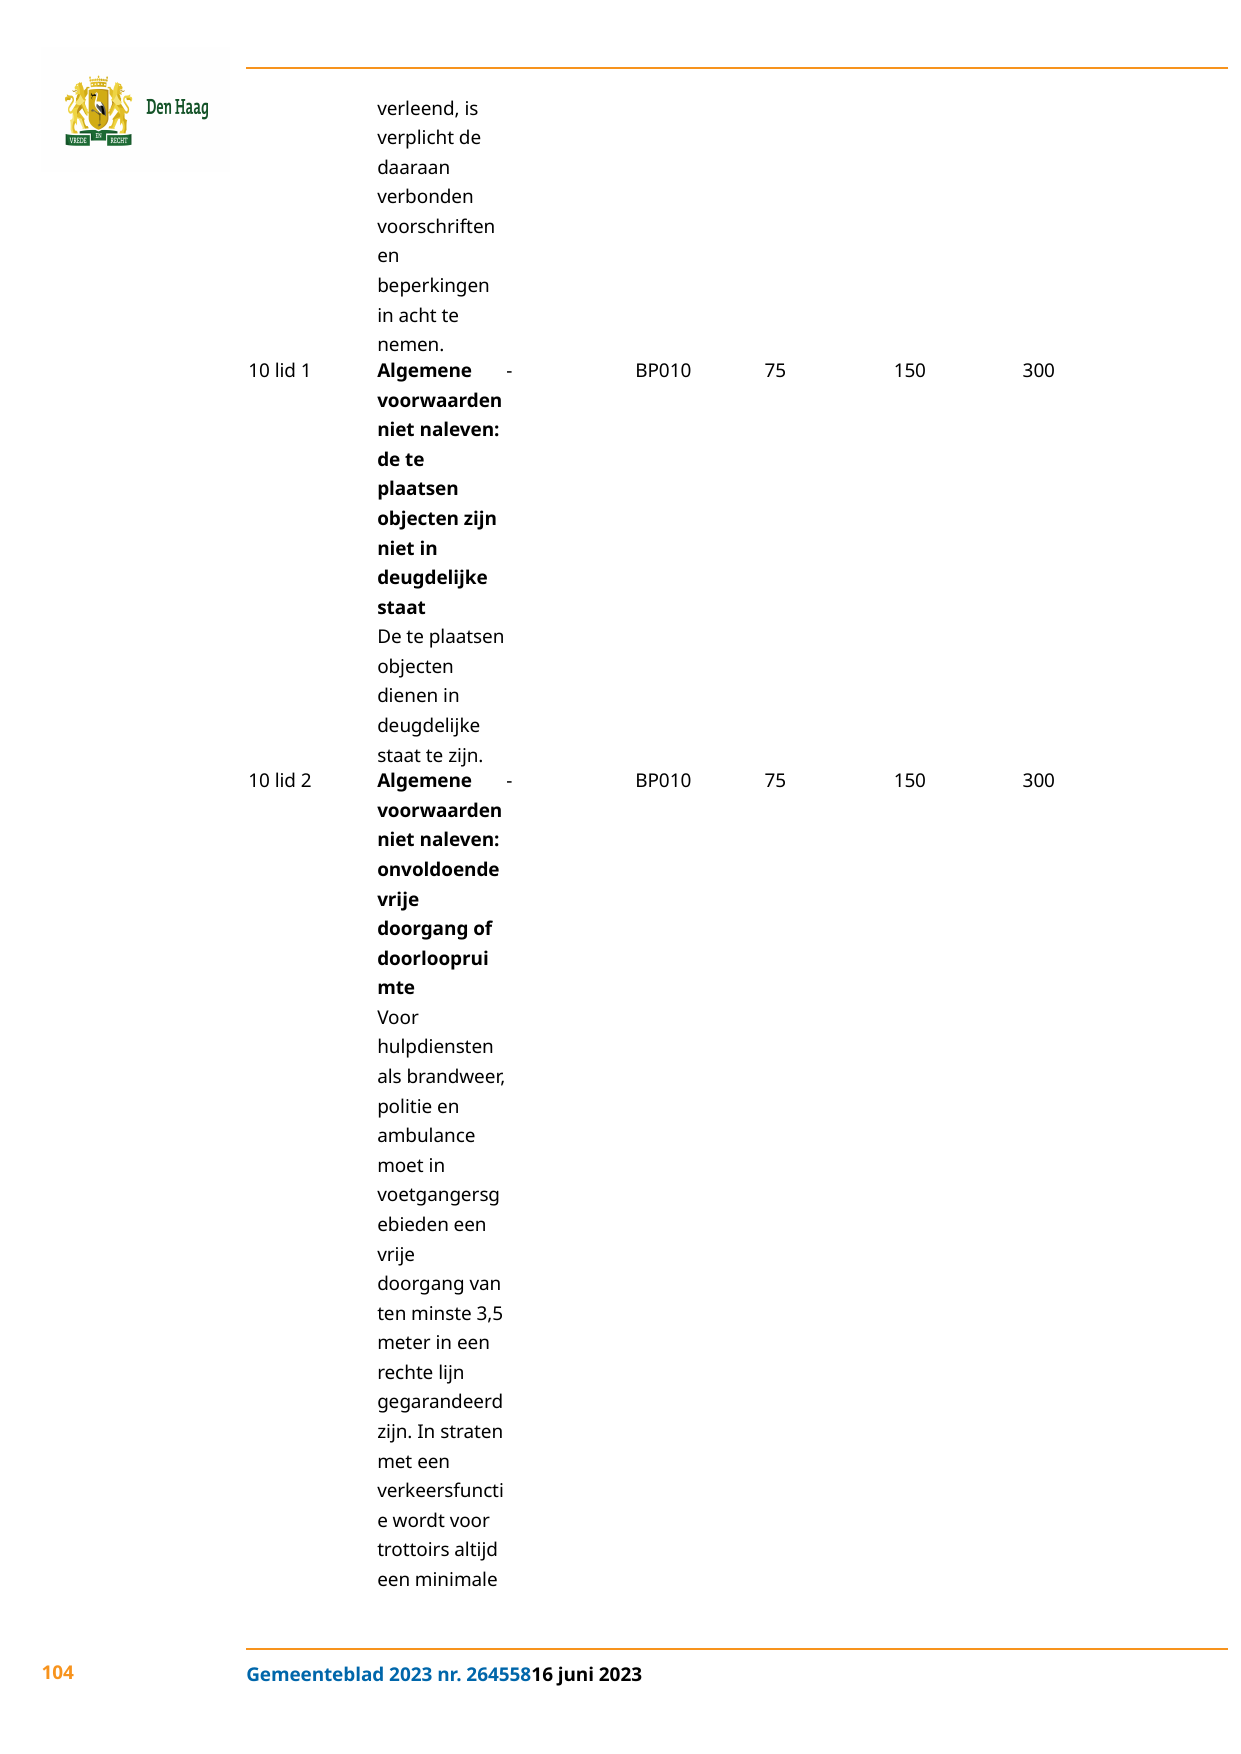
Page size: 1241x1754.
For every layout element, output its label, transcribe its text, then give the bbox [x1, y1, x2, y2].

table_cell - [506, 357, 635, 767]
table_cell 75 [764, 768, 893, 1592]
table_cell [635, 95, 764, 357]
table_cell - [506, 768, 635, 1592]
picture [41, 47, 231, 172]
table_cell verleend, is verplicht de daaraan verbonden voorschriften en beperkingen in acht te nemen. [377, 95, 506, 357]
table_cell [1023, 95, 1152, 357]
table_cell [764, 95, 893, 357]
table_cell 150 [894, 768, 1022, 1592]
table_cell 10 lid 2 [248, 768, 377, 1592]
table_cell [248, 95, 377, 357]
table_cell BP010 [635, 768, 764, 1592]
table_cell 150 [894, 357, 1022, 767]
table_cell 300 [1023, 357, 1152, 767]
table_cell BP010 [635, 357, 764, 767]
table_cell [894, 95, 1022, 357]
table_cell 75 [764, 357, 893, 767]
table_cell - [506, 95, 635, 357]
table_cell Algemene voorwaarden niet naleven: onvoldoende vrije doorgang of doorloopruimte Voor hulpdiensten als brandweer, politie en ambulance moet in voetgangersgebieden een vrije doorgang van ten minste 3,5 meter in een rechte lijn gegarandeerd zijn. In straten met een verkeersfunctie wordt voor trottoirs altijd een minimale [377, 768, 506, 1592]
table_cell 10 lid 1 [248, 357, 377, 767]
table_cell 300 [1023, 768, 1152, 1592]
table_cell Algemene voorwaarden niet naleven: de te plaatsen objecten zijn niet in deugdelijke staat De te plaatsen objecten dienen in deugdelijke staat te zijn. [377, 357, 506, 767]
